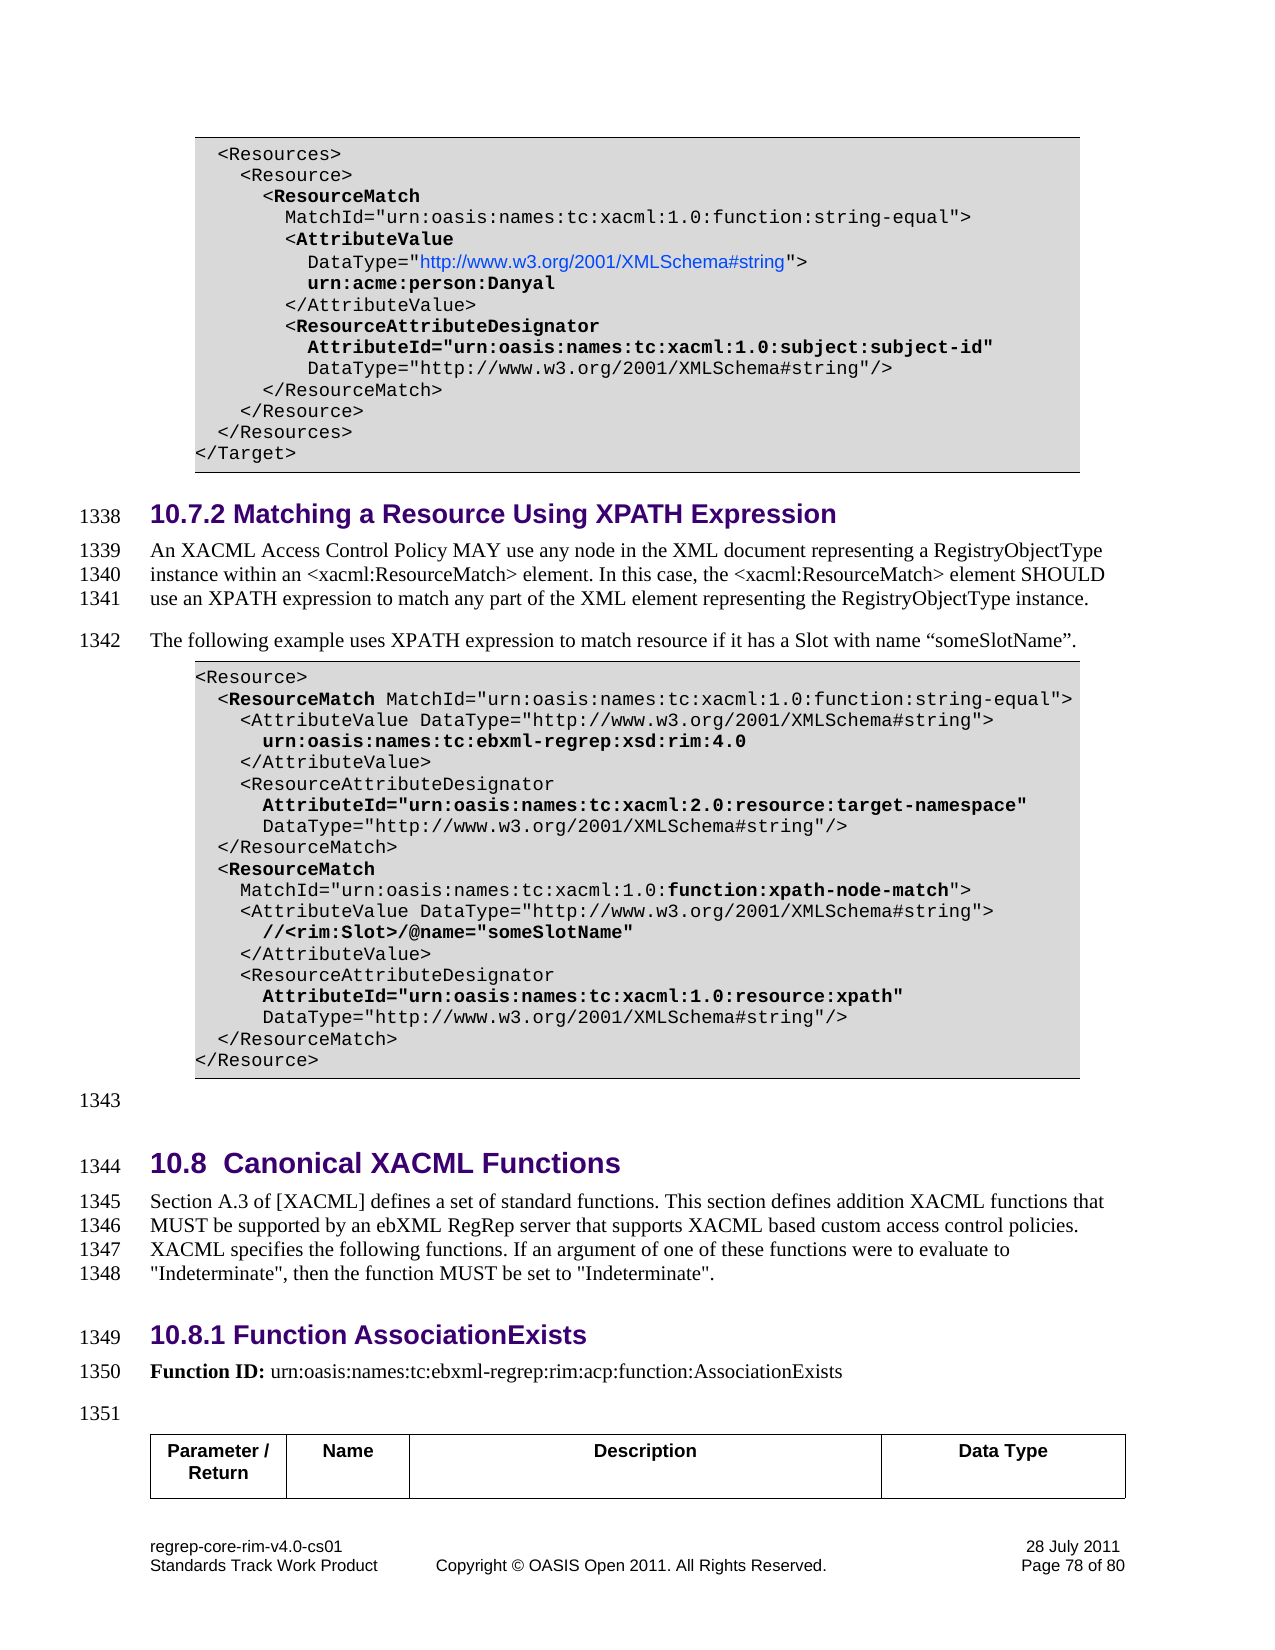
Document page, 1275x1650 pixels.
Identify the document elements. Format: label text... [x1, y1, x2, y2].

text //<rim:Slot>/@name="someSlotName" [195, 916, 1080, 937]
text MatchId="urn:oasis:names:tc:xacml:1.0:function:string-equal"> [195, 201, 1080, 222]
text The following example uses XPATH expression to match resource if it has a Slot with name “someSlotName”. [150, 628, 1125, 652]
text <AttributeValue [195, 222, 1080, 243]
text AttributeId="urn:oasis:names:tc:xacml:1.0:subject:subject-id" [195, 331, 1080, 352]
text <ResourceMatch [195, 180, 1080, 201]
text An XACML Access Control Policy MAY use any node in the XML document representing a RegistryObjectType instance within an <xacml:ResourceMatch> element. In this case, the <xacml:ResourceMatch> element SHOULD use an XPATH expression to match any part of the XML element representing the RegistryObjectType instance. [150, 538, 1125, 610]
text </ResourceMatch> [195, 1022, 1080, 1043]
text MatchId="urn:oasis:names:tc:xacml:1.0:function:xpath-node-match"> [195, 873, 1080, 895]
text </Resource> [195, 394, 1080, 416]
table_header Description [410, 1435, 881, 1498]
text urn:acme:person:Danyal [195, 267, 1080, 288]
table_header Name [287, 1435, 409, 1498]
text urn:oasis:names:tc:ebxml-regrep:xsd:rim:4.0 [195, 725, 1080, 746]
text <ResourceAttributeDesignator [195, 767, 1080, 788]
text AttributeId="urn:oasis:names:tc:xacml:2.0:resource:target-namespace" [195, 788, 1080, 810]
text DataType="http://www.w3.org/2001/XMLSchema#string"/> [195, 1001, 1080, 1022]
text DataType="http://www.w3.org/2001/XMLSchema#string"/> [195, 352, 1080, 373]
table_header Parameter / Return [151, 1435, 286, 1498]
text </ResourceMatch> [195, 831, 1080, 852]
text <Resource> [195, 662, 1080, 682]
text <AttributeValue DataType="http://www.w3.org/2001/XMLSchema#string"> [195, 703, 1080, 725]
text DataType="http://www.w3.org/2001/XMLSchema#string"> [195, 243, 1080, 267]
text </AttributeValue> [195, 937, 1080, 958]
text Function ID: urn:oasis:names:tc:ebxml-regrep:rim:acp:function:AssociationExists [150, 1359, 1125, 1383]
text <ResourceAttributeDesignator [195, 309, 1080, 331]
subtitle Canonical XACML Functions [150, 1146, 1125, 1180]
text <Resource> [195, 158, 1080, 180]
text DataType="http://www.w3.org/2001/XMLSchema#string"/> [195, 810, 1080, 831]
text </Resources> [195, 416, 1080, 437]
subtitle Function AssociationExists [150, 1319, 1125, 1350]
text <ResourceMatch MatchId="urn:oasis:names:tc:xacml:1.0:function:string-equal"> [195, 682, 1080, 703]
text </Resource> [195, 1043, 1080, 1078]
table_header Data Type [882, 1435, 1125, 1498]
text </ResourceMatch> [195, 373, 1080, 394]
text </Target> [195, 437, 1080, 472]
text AttributeId="urn:oasis:names:tc:xacml:1.0:resource:xpath" [195, 980, 1080, 1001]
subtitle Matching a Resource Using XPATH Expression [150, 498, 1125, 529]
text Section A.3 of [XACML] defines a set of standard functions. This section defines addition XACML functions that MUST be supported by an ebXML RegRep server that supports XACML based custom access control policies. XACML specifies the following functions. If an argument of one of these functions were to evaluate to "Indeterminate", then the function MUST be set to "Indeterminate". [150, 1189, 1125, 1285]
text <ResourceAttributeDesignator [195, 958, 1080, 980]
text <Resources> [195, 138, 1080, 158]
text </AttributeValue> [195, 746, 1080, 767]
text </AttributeValue> [195, 288, 1080, 309]
text <ResourceMatch [195, 852, 1080, 873]
text <AttributeValue DataType="http://www.w3.org/2001/XMLSchema#string"> [195, 895, 1080, 916]
